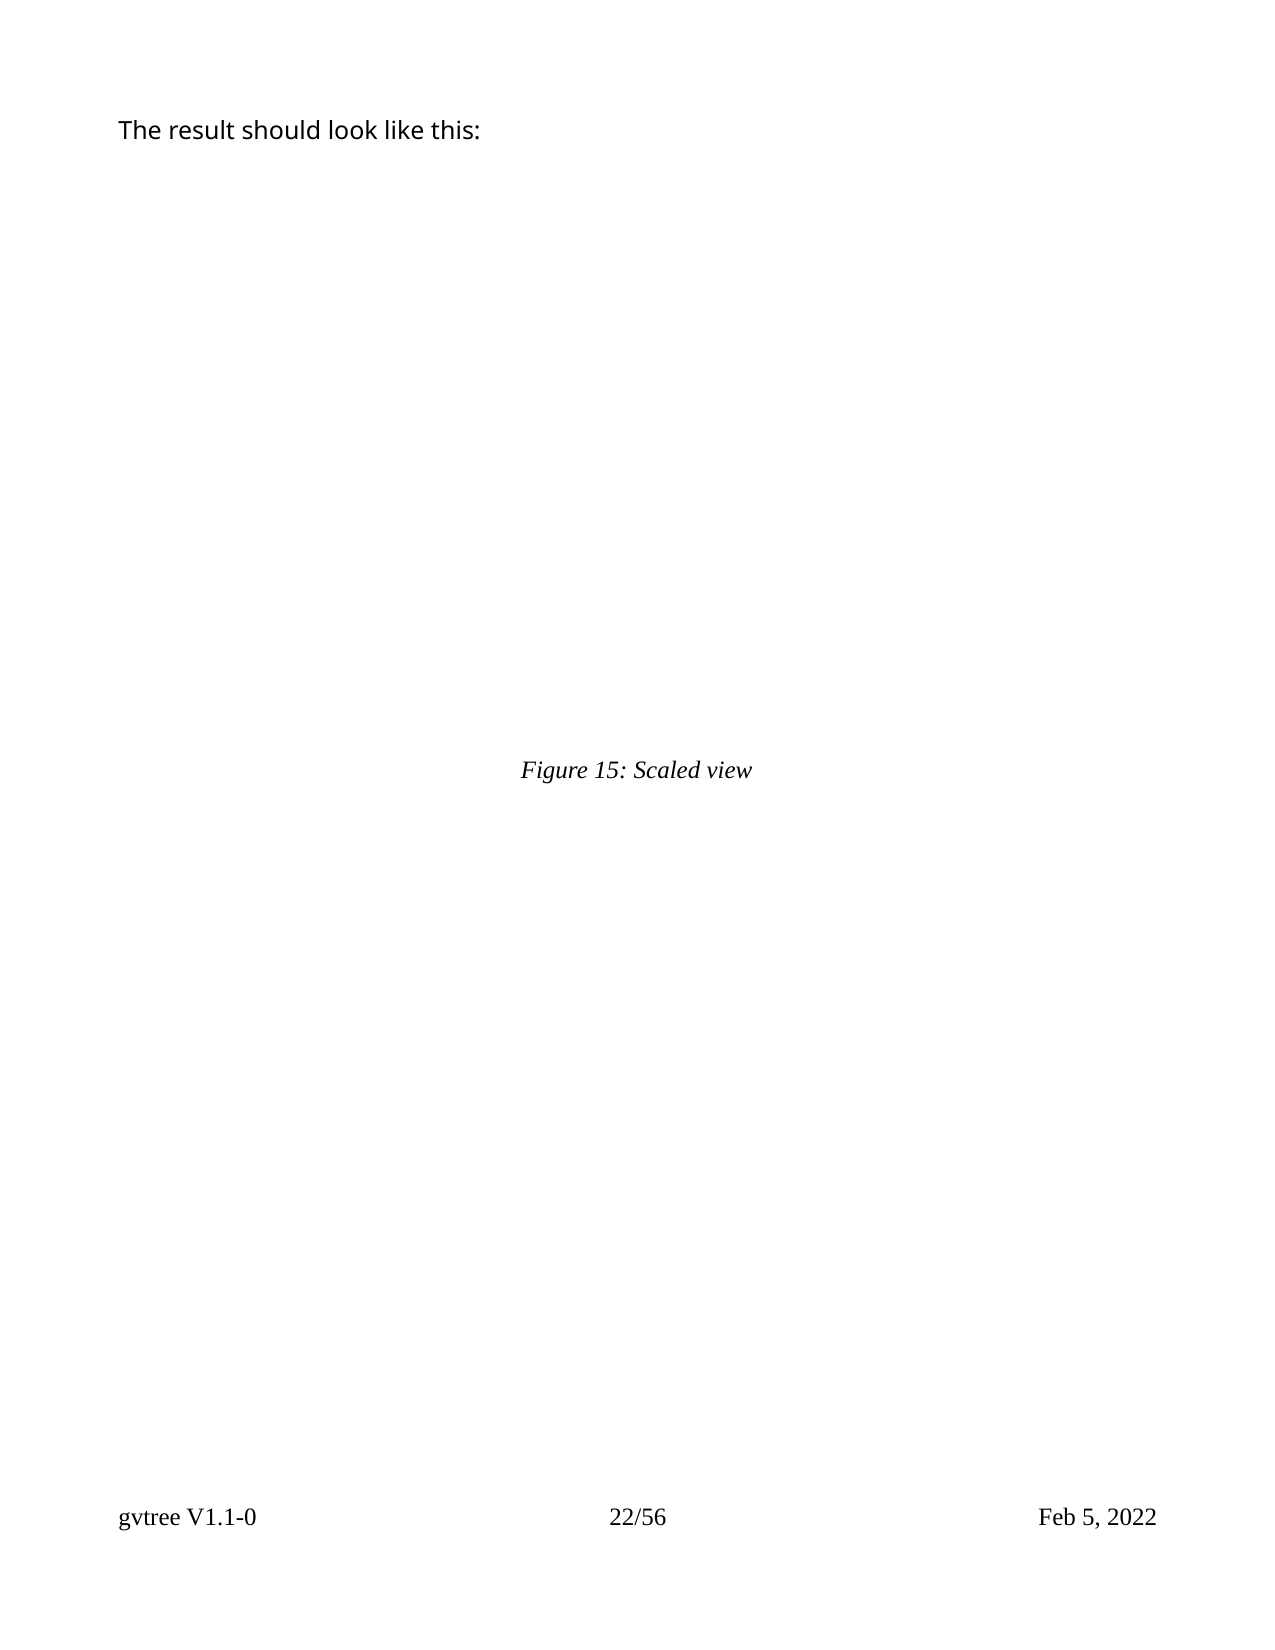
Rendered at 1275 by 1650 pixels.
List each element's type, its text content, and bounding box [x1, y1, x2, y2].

text The result should look like this: [118, 118, 1157, 144]
text Figure 15: Scaled view [240, 172, 1035, 783]
